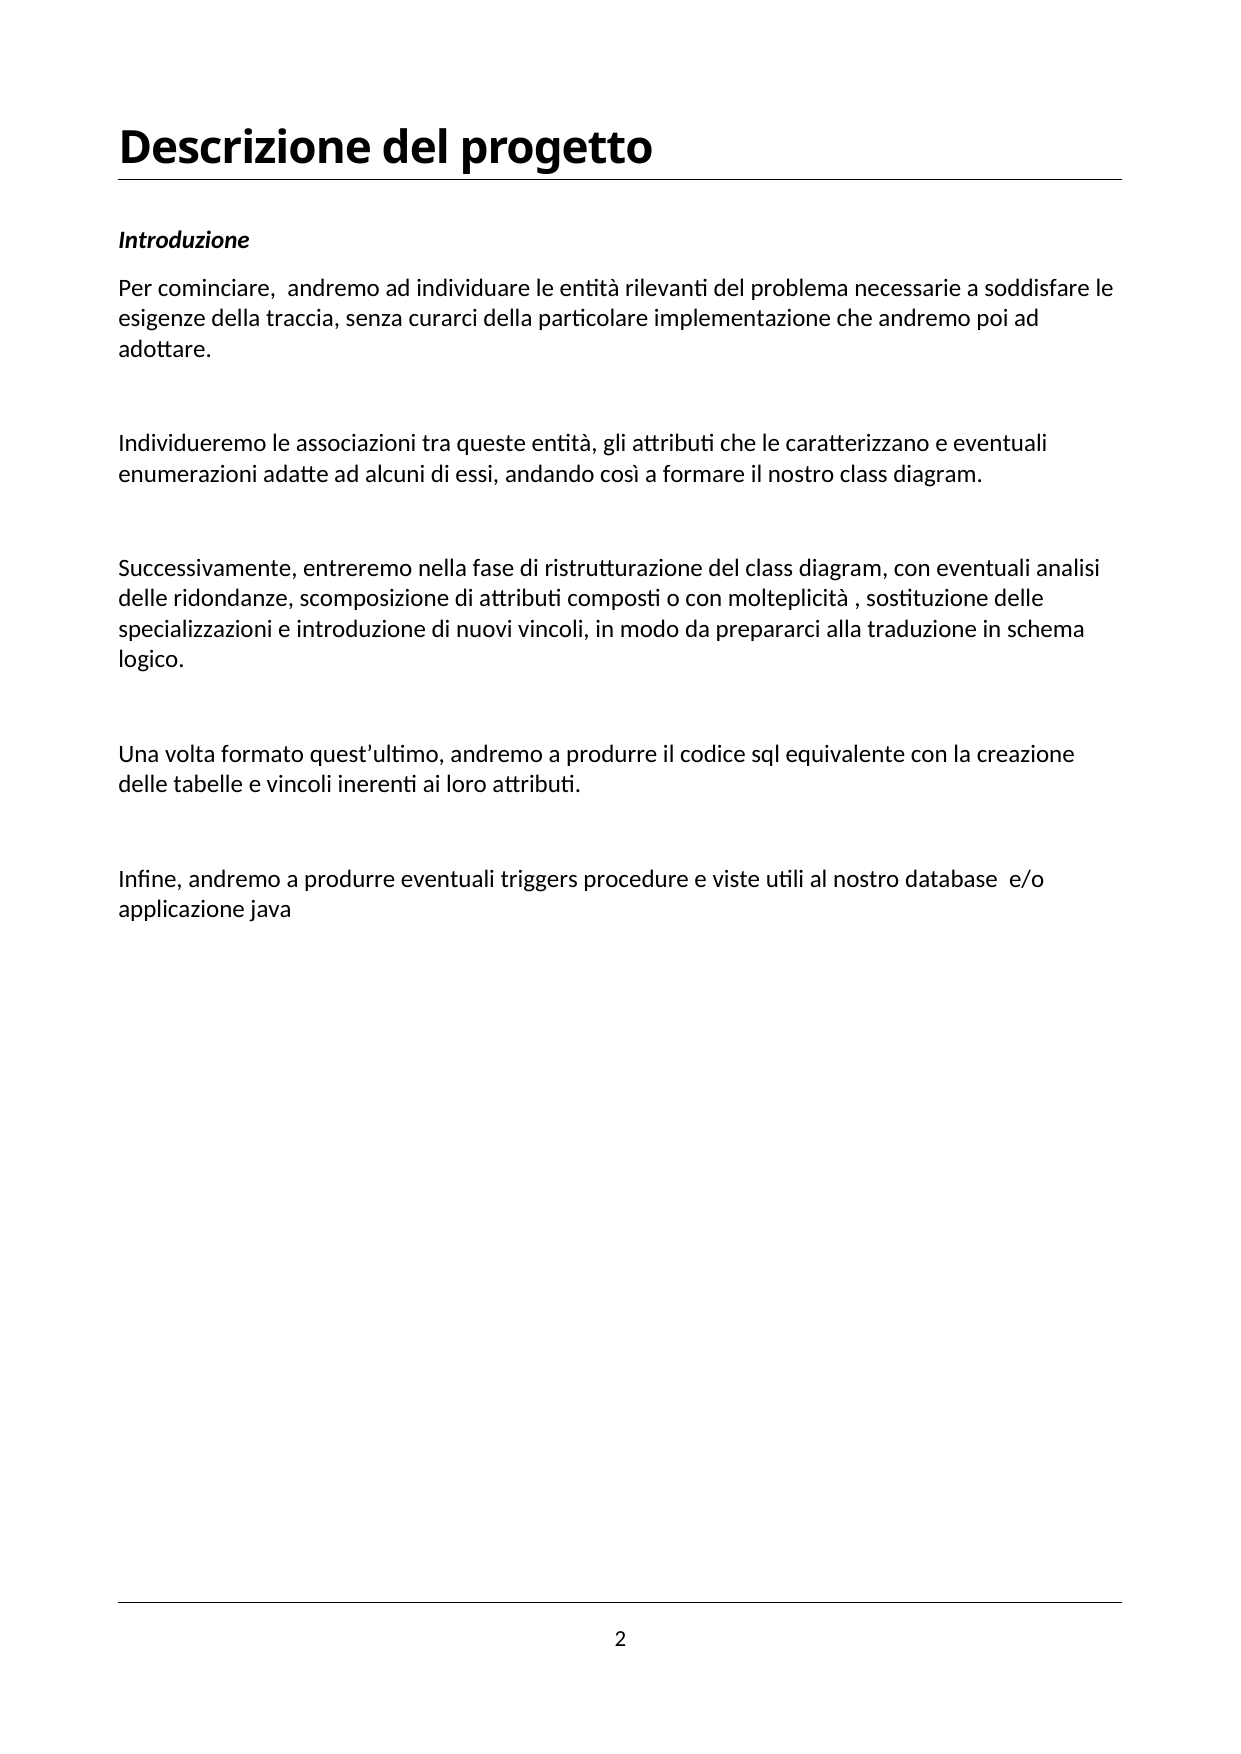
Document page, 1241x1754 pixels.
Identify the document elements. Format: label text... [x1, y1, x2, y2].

text Infine, andremo a produrre eventuali triggers procedure e viste utili al nostro database e/o applicazione java [118, 863, 1122, 924]
text Una volta formato quest’ultimo, andremo a produrre il codice sql equivalente con la creazione delle tabelle e vincoli inerenti ai loro attributi. [118, 738, 1122, 799]
text Successivamente, entreremo nella fase di ristrutturazione del class diagram, con eventuali analisi delle ridondanze, scomposizione di attributi composti o con molteplicità , sostituzione delle specializzazioni e introduzione di nuovi vincoli, in modo da prepararci alla traduzione in schema logico. [118, 552, 1122, 674]
text Per cominciare, andremo ad individuare le entità rilevanti del problema necessarie a soddisfare le esigenze della traccia, senza curarci della particolare implementazione che andremo poi ad adottare. [118, 272, 1122, 363]
text Introduzione [118, 224, 1122, 255]
title Descrizione del progetto [118, 114, 1122, 179]
text Individueremo le associazioni tra queste entità, gli attributi che le caratterizzano e eventuali enumerazioni adatte ad alcuni di essi, andando così a formare il nostro class diagram. [118, 427, 1122, 488]
